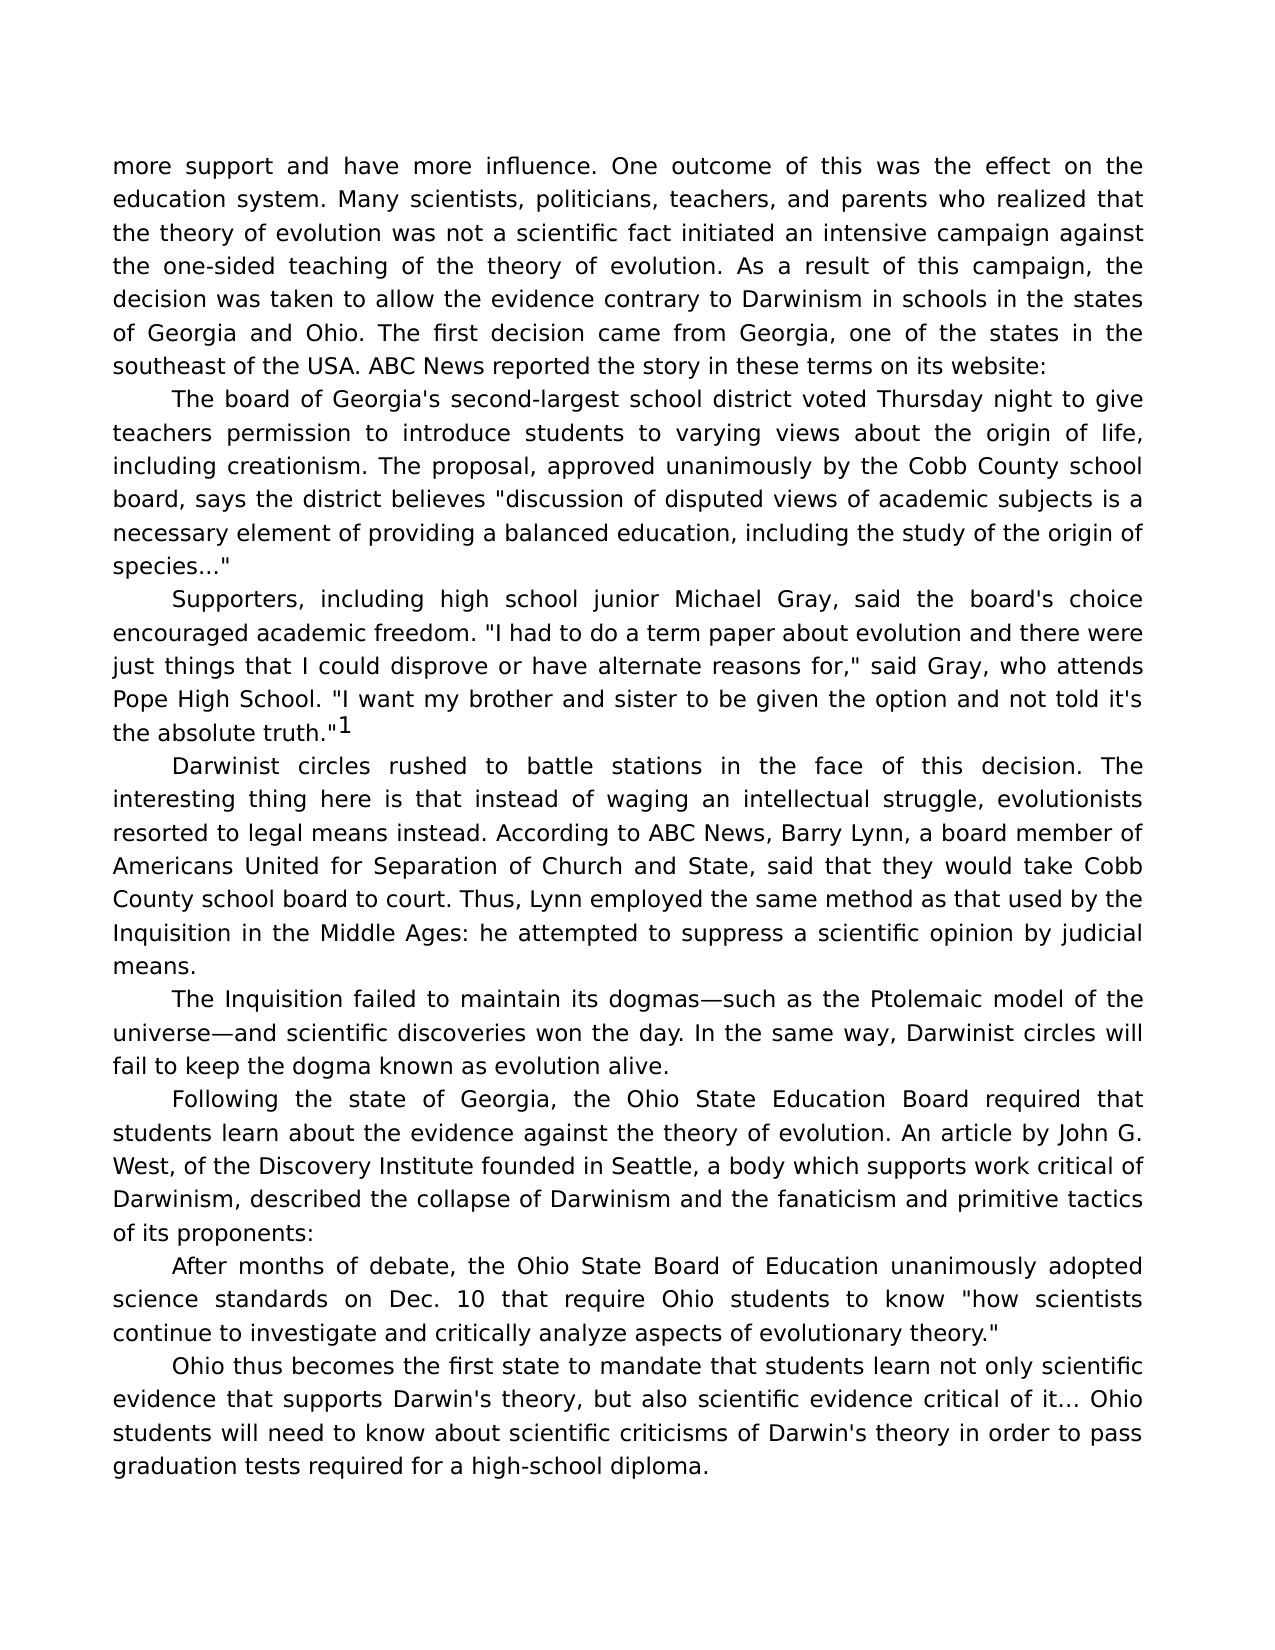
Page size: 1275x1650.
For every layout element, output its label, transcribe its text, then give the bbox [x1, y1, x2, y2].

text After months of debate, the Ohio State Board of Education unanimously adopted science standards on Dec. 10 that require Ohio students to know "how scientists continue to investigate and critically analyze aspects of evolutionary theory." [112, 1248, 1145, 1348]
text Following the state of Georgia, the Ohio State Education Board required that students learn about the evidence against the theory of evolution. An article by John G. West, of the Discovery Institute founded in Seattle, a body which supports work critical of Darwinism, described the collapse of Darwinism and the fanaticism and primitive tactics of its proponents: [112, 1081, 1145, 1248]
text Ohio thus becomes the first state to mandate that students learn not only scientific evidence that supports Darwin's theory, but also scientific evidence critical of it… Ohio students will need to know about scientific criticisms of Darwin's theory in order to pass graduation tests required for a high-school diploma. [112, 1348, 1145, 1481]
text Supporters, including high school junior Michael Gray, said the board's choice encouraged academic freedom. "I had to do a term paper about evolution and there were just things that I could disprove or have alternate reasons for," said Gray, who attends Pope High School. "I want my brother and sister to be given the option and not told it's the absolute truth."1 [112, 581, 1145, 748]
text more support and have more influence. One outcome of this was the effect on the education system. Many scientists, politicians, teachers, and parents who realized that the theory of evolution was not a scientific fact initiated an intensive campaign against the one-sided teaching of the theory of evolution. As a result of this campaign, the decision was taken to allow the evidence contrary to Darwinism in schools in the states of Georgia and Ohio. The first decision came from Georgia, one of the states in the southeast of the USA. ABC News reported the story in these terms on its website: [112, 148, 1145, 381]
text The Inquisition failed to maintain its dogmas—such as the Ptolemaic model of the universe—and scientific discoveries won the day. In the same way, Darwinist circles will fail to keep the dogma known as evolution alive. [112, 981, 1145, 1081]
text Darwinist circles rushed to battle stations in the face of this decision. The interesting thing here is that instead of waging an intellectual struggle, evolutionists resorted to legal means instead. According to ABC News, Barry Lynn, a board member of Americans United for Separation of Church and State, said that they would take Cobb County school board to court. Thus, Lynn employed the same method as that used by the Inquisition in the Middle Ages: he attempted to suppress a scientific opinion by judicial means. [112, 748, 1145, 981]
text The board of Georgia's second-largest school district voted Thursday night to give teachers permission to introduce students to varying views about the origin of life, including creationism. The proposal, approved unanimously by the Cobb County school board, says the district believes "discussion of disputed views of academic subjects is a necessary element of providing a balanced education, including the study of the origin of species..." [112, 381, 1145, 581]
